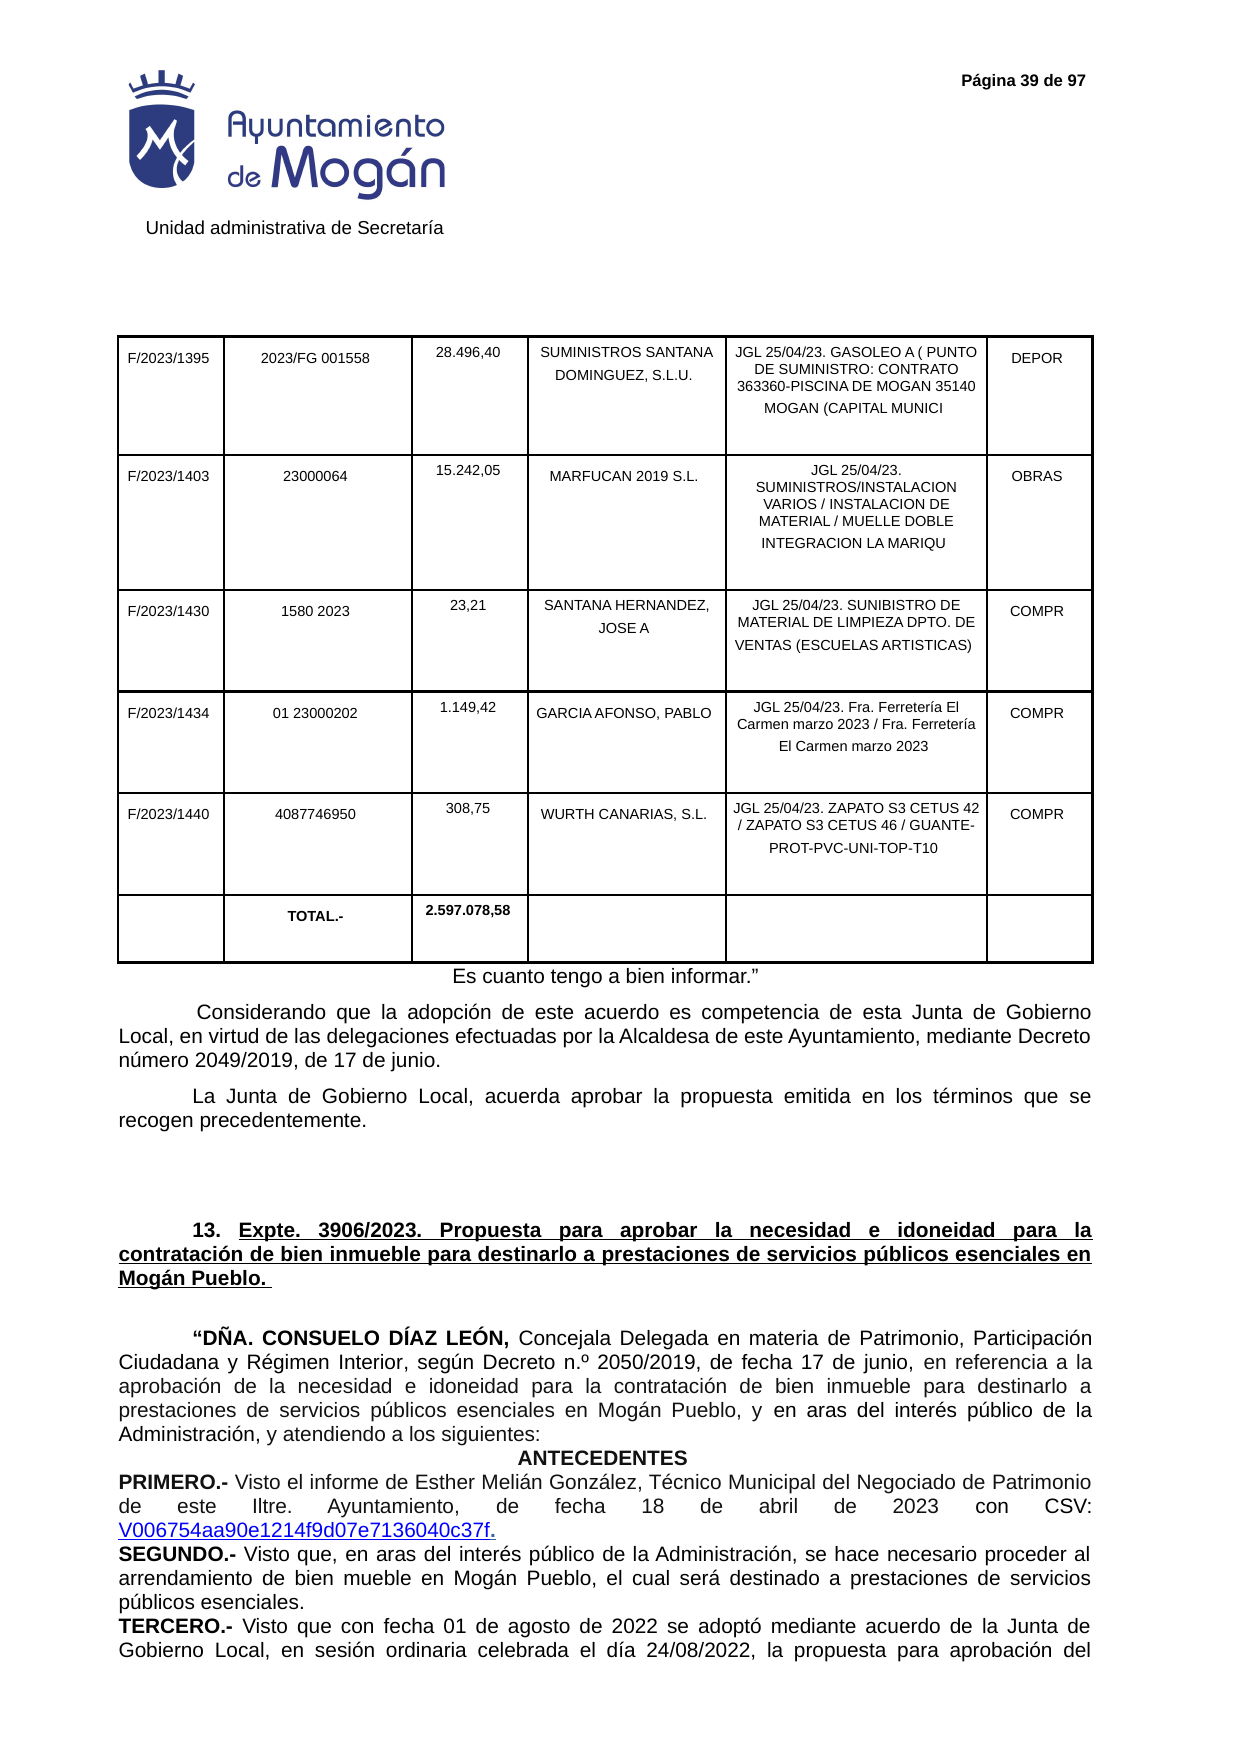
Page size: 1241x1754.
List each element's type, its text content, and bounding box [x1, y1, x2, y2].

table_cell 308,75 [413, 794, 527, 893]
table_cell 01 23000202 [225, 693, 411, 792]
table_cell 2023/FG 001558 [225, 338, 411, 454]
table_cell 1580 2023 [225, 591, 411, 690]
table_cell JGL 25/04/23. GASOLEO A ( PUNTO DE SUMINISTRO: CONTRATO 363360-PISCINA DE MOGAN 35140 MOGAN (CAPITAL MUNICI [727, 338, 986, 454]
table_cell [988, 896, 1091, 961]
table_cell 1.149,42 [413, 693, 527, 792]
text TERCERO.- Visto que con fecha 01 de agosto de 2022 se adoptó mediante acuerdo de la Junta de Gobierno Local, en sesión ordinaria celebrada el día 24/08/2022, la propuesta para aprobación del [118, 1613, 1092, 1661]
table_cell COMPR [988, 693, 1091, 792]
table_cell TOTAL.- [225, 896, 411, 961]
table_cell [119, 896, 223, 961]
table_cell WURTH CANARIAS, S.L. [529, 794, 725, 893]
text SEGUNDO.- Visto que, en aras del interés público de la Administración, se hace necesario proceder al arrendamiento de bien mueble en Mogán Pueblo, el cual será destinado a prestaciones de servicios públicos esenciales. [118, 1542, 1092, 1613]
table_cell F/2023/1403 [119, 456, 223, 589]
table_cell JGL 25/04/23. SUNIBISTRO DE MATERIAL DE LIMPIEZA DPTO. DE VENTAS (ESCUELAS ARTISTICAS) [727, 591, 986, 690]
text La Junta de Gobierno Local, acuerda aprobar la propuesta emitida en los términos que se recogen precedentemente. [118, 1084, 1092, 1132]
table_cell F/2023/1430 [119, 591, 223, 690]
table_cell JGL 25/04/23. SUMINISTROS/INSTALACION VARIOS / INSTALACION DE MATERIAL / MUELLE DOBLE INTEGRACION LA MARIQU [727, 456, 986, 589]
table_cell 23000064 [225, 456, 411, 589]
table_cell 15.242,05 [413, 456, 527, 589]
table_cell DEPOR [988, 338, 1091, 454]
table_cell [529, 896, 725, 961]
table_cell F/2023/1434 [119, 693, 223, 792]
text 13. Expte. 3906/2023. Propuesta para aprobar la necesidad e idoneidad para la contratación de bien inmueble para destinarlo a prestaciones de servicios públicos esenciales en [118, 1218, 1092, 1263]
table_cell JGL 25/04/23. Fra. Ferretería El Carmen marzo 2023 / Fra. Ferretería El Carmen marzo 2023 [727, 693, 986, 792]
table_cell MARFUCAN 2019 S.L. [529, 456, 725, 589]
table_cell SUMINISTROS SANTANA DOMINGUEZ, S.L.U. [529, 338, 725, 454]
text PRIMERO.- Visto el informe de Esther Melián González, Técnico Municipal del Negociado de Patrimonio de este Iltre. Ayuntamiento, de fecha 18 de abril de 2023 con CSV: V006754aa90e1214f9d07e7136040c37f. [118, 1470, 1092, 1542]
table_cell JGL 25/04/23. ZAPATO S3 CETUS 42 / ZAPATO S3 CETUS 46 / GUANTE-PROT-PVC-UNI-TOP-T10 [727, 794, 986, 893]
table_cell GARCIA AFONSO, PABLO [529, 693, 725, 792]
table_cell 28.496,40 [413, 338, 527, 454]
table_cell 2.597.078,58 [413, 896, 527, 961]
picture [128, 70, 445, 206]
text ANTECEDENTES [118, 1446, 1092, 1470]
table_cell F/2023/1395 [119, 338, 223, 454]
table_cell SANTANA HERNANDEZ, JOSE A [529, 591, 725, 690]
table_cell F/2023/1440 [119, 794, 223, 893]
table_cell 23,21 [413, 591, 527, 690]
table_cell [727, 896, 986, 961]
text “DÑA. CONSUELO DÍAZ LEÓN, Concejala Delegada en materia de Patrimonio, Participación Ciudadana y Régimen Interior, según Decreto n.º 2050/2019, de fecha 17 de junio, en referencia a la aprobación de la necesidad e idoneidad para la contratación de bien inmueble para destinarlo a prestaciones de servicios públicos esenciales en Mogán Pueblo, y en aras del interés público de la Administración, y atendiendo a los siguientes: [118, 1326, 1092, 1446]
text Es cuanto tengo a bien informar.” [118, 964, 1092, 987]
table_cell COMPR [988, 794, 1091, 893]
table_cell 4087746950 [225, 794, 411, 893]
table_cell COMPR [988, 591, 1091, 690]
text Considerando que la adopción de este acuerdo es competencia de esta Junta de Gobierno Local, en virtud de las delegaciones efectuadas por la Alcaldesa de este Ayuntamiento, mediante Decreto número 2049/2019, de 17 de junio. [118, 1000, 1092, 1072]
table_cell OBRAS [988, 456, 1091, 589]
text Mogán Pueblo. [118, 1264, 1092, 1289]
